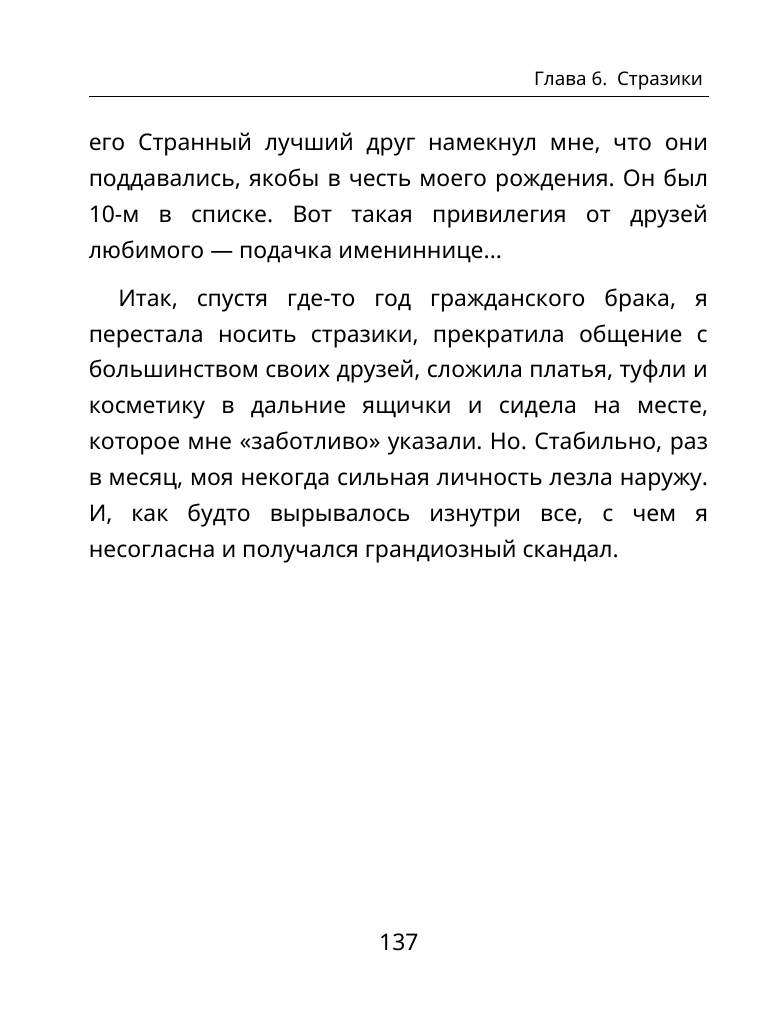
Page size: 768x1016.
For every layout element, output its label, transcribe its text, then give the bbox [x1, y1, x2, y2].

text его Странный лучший друг намекнул мне, что они поддавались, якобы в честь моего рождения. Он был 10-м в списке. Вот такая привилегия от друзей любимого — подачка имениннице... [88, 126, 709, 265]
text Итак, спустя где-то год гражданского брака, я перестала носить стразики, прекратила общение с большинством своих друзей, сложила платья, туфли и косметику в дальние ящички и сидела на месте, которое мне «заботливо» указали. Но. Стабильно, раз в месяц, моя некогда сильная личность лезла наружу. И, как будто вырывалось изнутри все, с чем я несогласна и получался грандиозный скандал. [88, 282, 709, 564]
